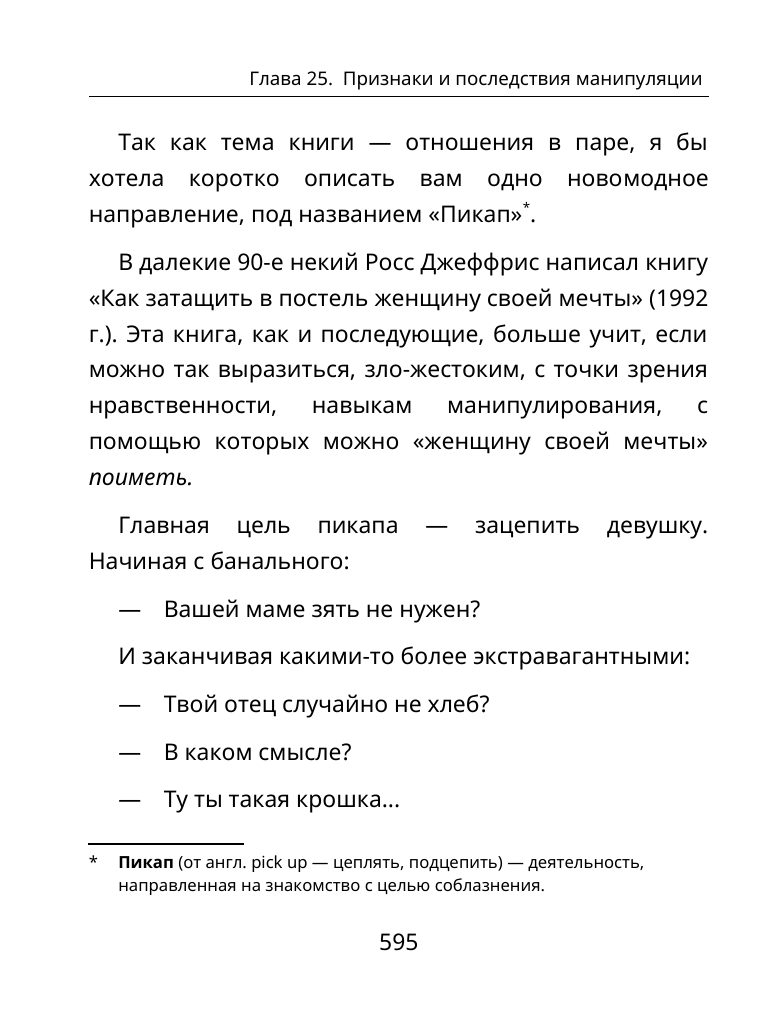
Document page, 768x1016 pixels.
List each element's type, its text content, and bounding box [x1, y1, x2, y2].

list Ту ты такая крошка... [88, 783, 709, 815]
list В каком смысле? [88, 736, 709, 767]
text Пикап (от англ. pick up — цеплять, подцепить) — деятельность, направленная на знакомство с целью соблазнения. [88, 851, 709, 896]
list Твой отец случайно не хлеб? [88, 688, 709, 719]
text В далекие 90-е некий Росс Джеффрис написал книгу «Как затащить в постель женщину своей мечты» (1992 г.). Эта книга, как и последующие, больше учит, если можно так выразиться, зло-жестоким, с точки зрения нравственности, навыкам манипулирования, с помощью которых можно «женщину своей мечты» поиметь. [88, 246, 709, 492]
text И заканчивая какими-то более экстравагантными: [88, 640, 709, 672]
text Так как тема книги — отношения в паре, я бы хотела коротко описать вам одно новомодное направление, под названием «Пикап». [88, 126, 709, 229]
text Главная цель пикапа — зацепить девушку. Начиная с банального: [88, 509, 709, 576]
list Вашей маме зять не нужен? [88, 593, 709, 624]
